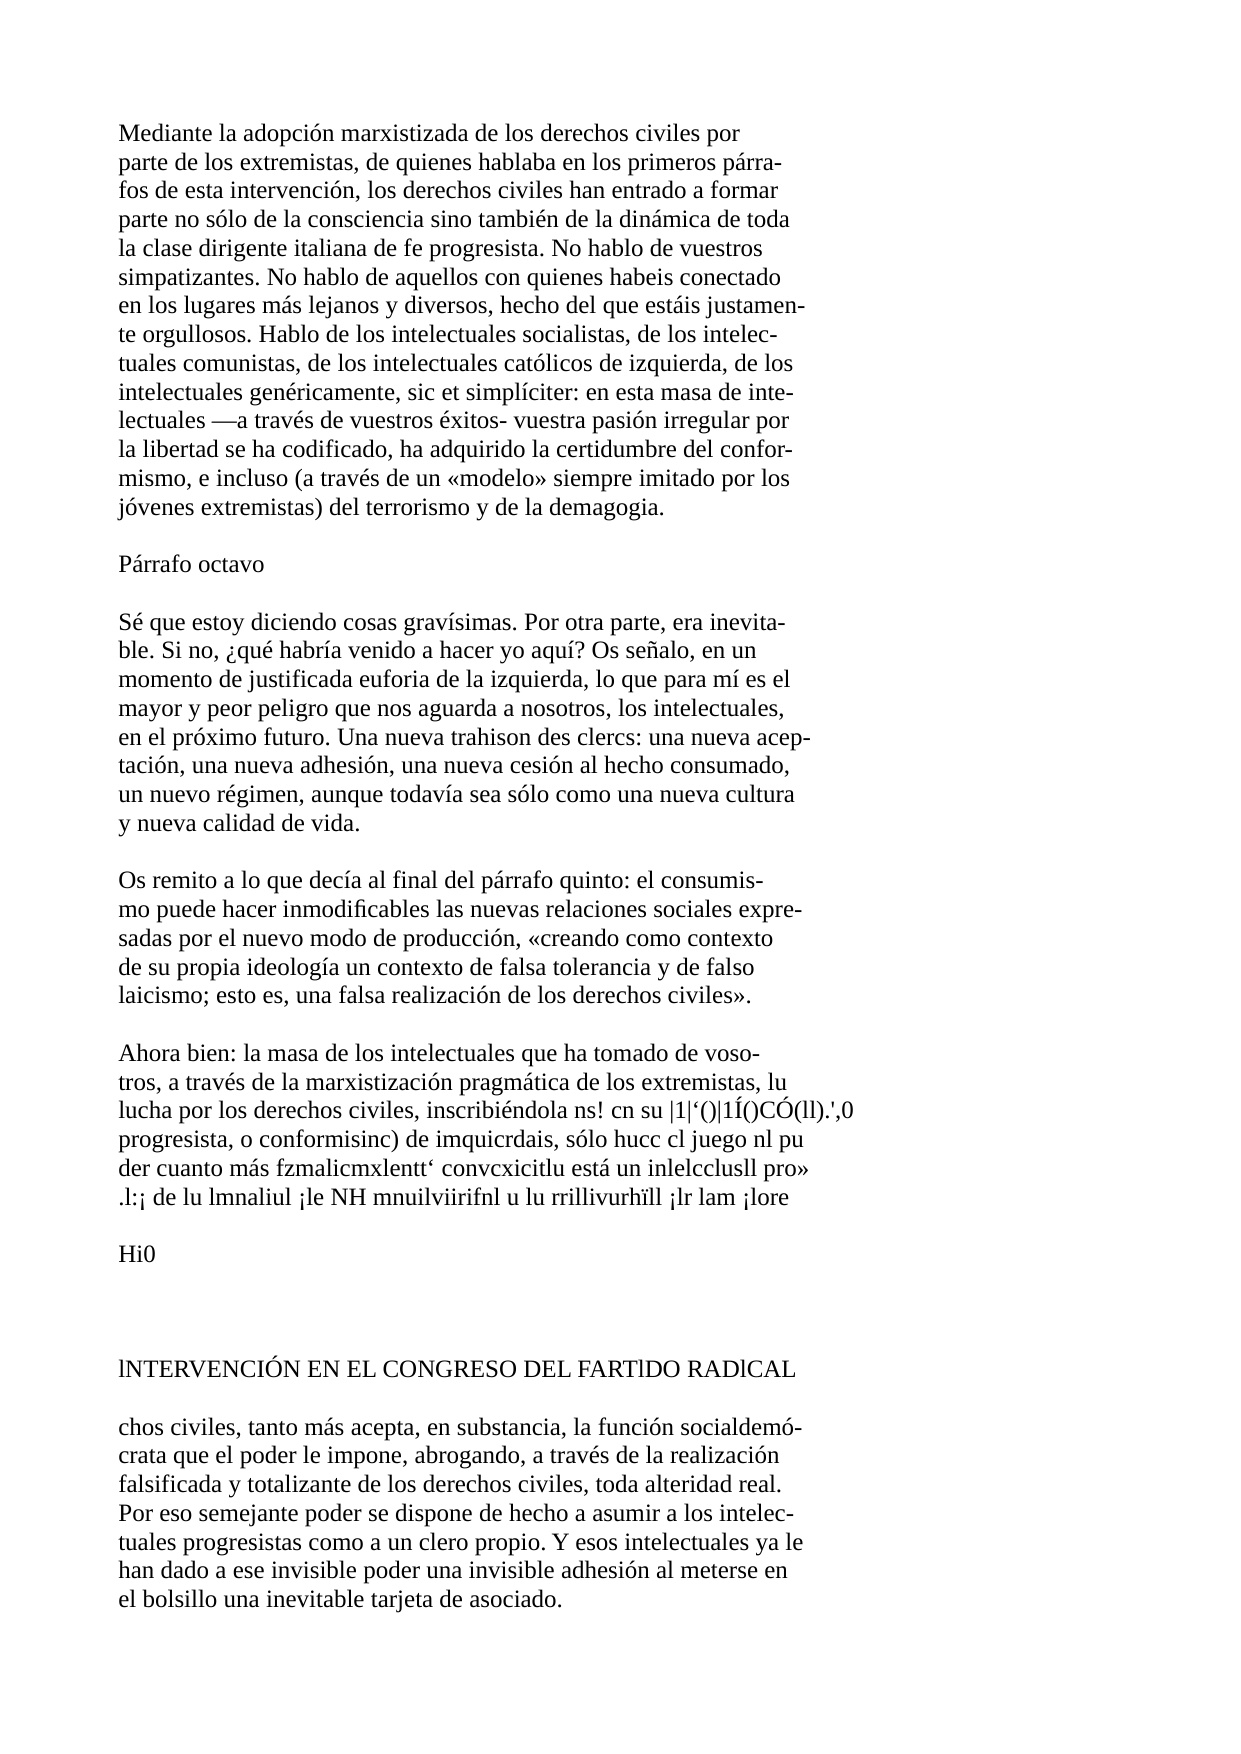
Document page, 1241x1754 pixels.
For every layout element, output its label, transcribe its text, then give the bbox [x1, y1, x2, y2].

text fos de esta intervención, los derechos civiles han entrado a formar [118, 176, 1122, 204]
text parte de los extremistas, de quienes hablaba en los primeros párra- [118, 147, 1122, 176]
text en el próximo futuro. Una nueva trahison des clercs: una nueva acep- [118, 722, 1122, 751]
text te orgullosos. Hablo de los intelectuales socialistas, de los intelec- [118, 319, 1122, 348]
text Hi0 [118, 1239, 1122, 1268]
text laicismo; esto es, una falsa realización de los derechos civiles». [118, 981, 1122, 1009]
text Párrafo octavo [118, 549, 1122, 578]
text lNTERVENCIÓN EN EL CONGRESO DEL FARTlDO RADlCAL [118, 1354, 1122, 1383]
text parte no sólo de la consciencia sino también de la dinámica de toda [118, 204, 1122, 233]
text ble. Si no, ¿qué habría venido a hacer yo aquí? Os señalo, en un [118, 636, 1122, 664]
text un nuevo régimen, aunque todavía sea sólo como una nueva cultura [118, 779, 1122, 808]
text en los lugares más lejanos y diversos, hecho del que estáis justamen- [118, 291, 1122, 319]
text momento de justificada euforia de la izquierda, lo que para mí es el [118, 664, 1122, 693]
text tros, a través de la marxistización pragmática de los extremistas, lu [118, 1067, 1122, 1096]
text mo puede hacer inmodiﬁcables las nuevas relaciones sociales expre- [118, 894, 1122, 923]
text el bolsillo una inevitable tarjeta de asociado. [118, 1584, 1122, 1613]
text y nueva calidad de vida. [118, 808, 1122, 837]
text progresista, o conformisinc) de imquicrdais, sólo hucc cl juego nl pu [118, 1124, 1122, 1153]
text mismo, e incluso (a través de un «modelo» siempre imitado por los [118, 463, 1122, 492]
text falsificada y totalizante de los derechos civiles, toda alteridad real. [118, 1469, 1122, 1498]
text tuales comunistas, de los intelectuales católicos de izquierda, de los [118, 348, 1122, 377]
text mayor y peor peligro que nos aguarda a nosotros, los intelectuales, [118, 693, 1122, 722]
text tuales progresistas como a un clero propio. Y esos intelectuales ya le [118, 1527, 1122, 1556]
text lucha por los derechos civiles, inscribiéndola ns! cn su |1|‘()|1Í()CÓ(ll).',0 [118, 1096, 1122, 1124]
text la clase dirigente italiana de fe progresista. No hablo de vuestros [118, 233, 1122, 262]
text der cuanto más fzmalicmxlentt‘ convcxicitlu está un inlelcclusll pro» [118, 1153, 1122, 1182]
text Os remito a lo que decía al final del párrafo quinto: el consumis- [118, 866, 1122, 894]
text tación, una nueva adhesión, una nueva cesión al hecho consumado, [118, 751, 1122, 779]
text sadas por el nuevo modo de producción, «creando como contexto [118, 923, 1122, 952]
text Sé que estoy diciendo cosas gravísimas. Por otra parte, era inevita- [118, 607, 1122, 636]
text Por eso semejante poder se dispone de hecho a asumir a los intelec- [118, 1498, 1122, 1527]
text jóvenes extremistas) del terrorismo y de la demagogia. [118, 492, 1122, 521]
text de su propia ideología un contexto de falsa tolerancia y de falso [118, 952, 1122, 981]
text Ahora bien: la masa de los intelectuales que ha tomado de voso- [118, 1038, 1122, 1067]
text crata que el poder le impone, abrogando, a través de la realización [118, 1441, 1122, 1469]
text lectuales —a través de vuestros éxitos- vuestra pasión irregular por [118, 406, 1122, 434]
text .l:¡ de lu lmnaliul ¡le NH mnuilviirifnl u lu rrillivurhïll ¡lr lam ¡lore [118, 1182, 1122, 1211]
text Mediante la adopción marxistizada de los derechos civiles por [118, 118, 1122, 147]
text simpatizantes. No hablo de aquellos con quienes habeis conectado [118, 262, 1122, 291]
text intelectuales genéricamente, sic et simplíciter: en esta masa de inte- [118, 377, 1122, 406]
text chos civiles, tanto más acepta, en substancia, la función socialdemó- [118, 1412, 1122, 1441]
text la libertad se ha codificado, ha adquirido la certidumbre del confor- [118, 434, 1122, 463]
text han dado a ese invisible poder una invisible adhesión al meterse en [118, 1556, 1122, 1584]
